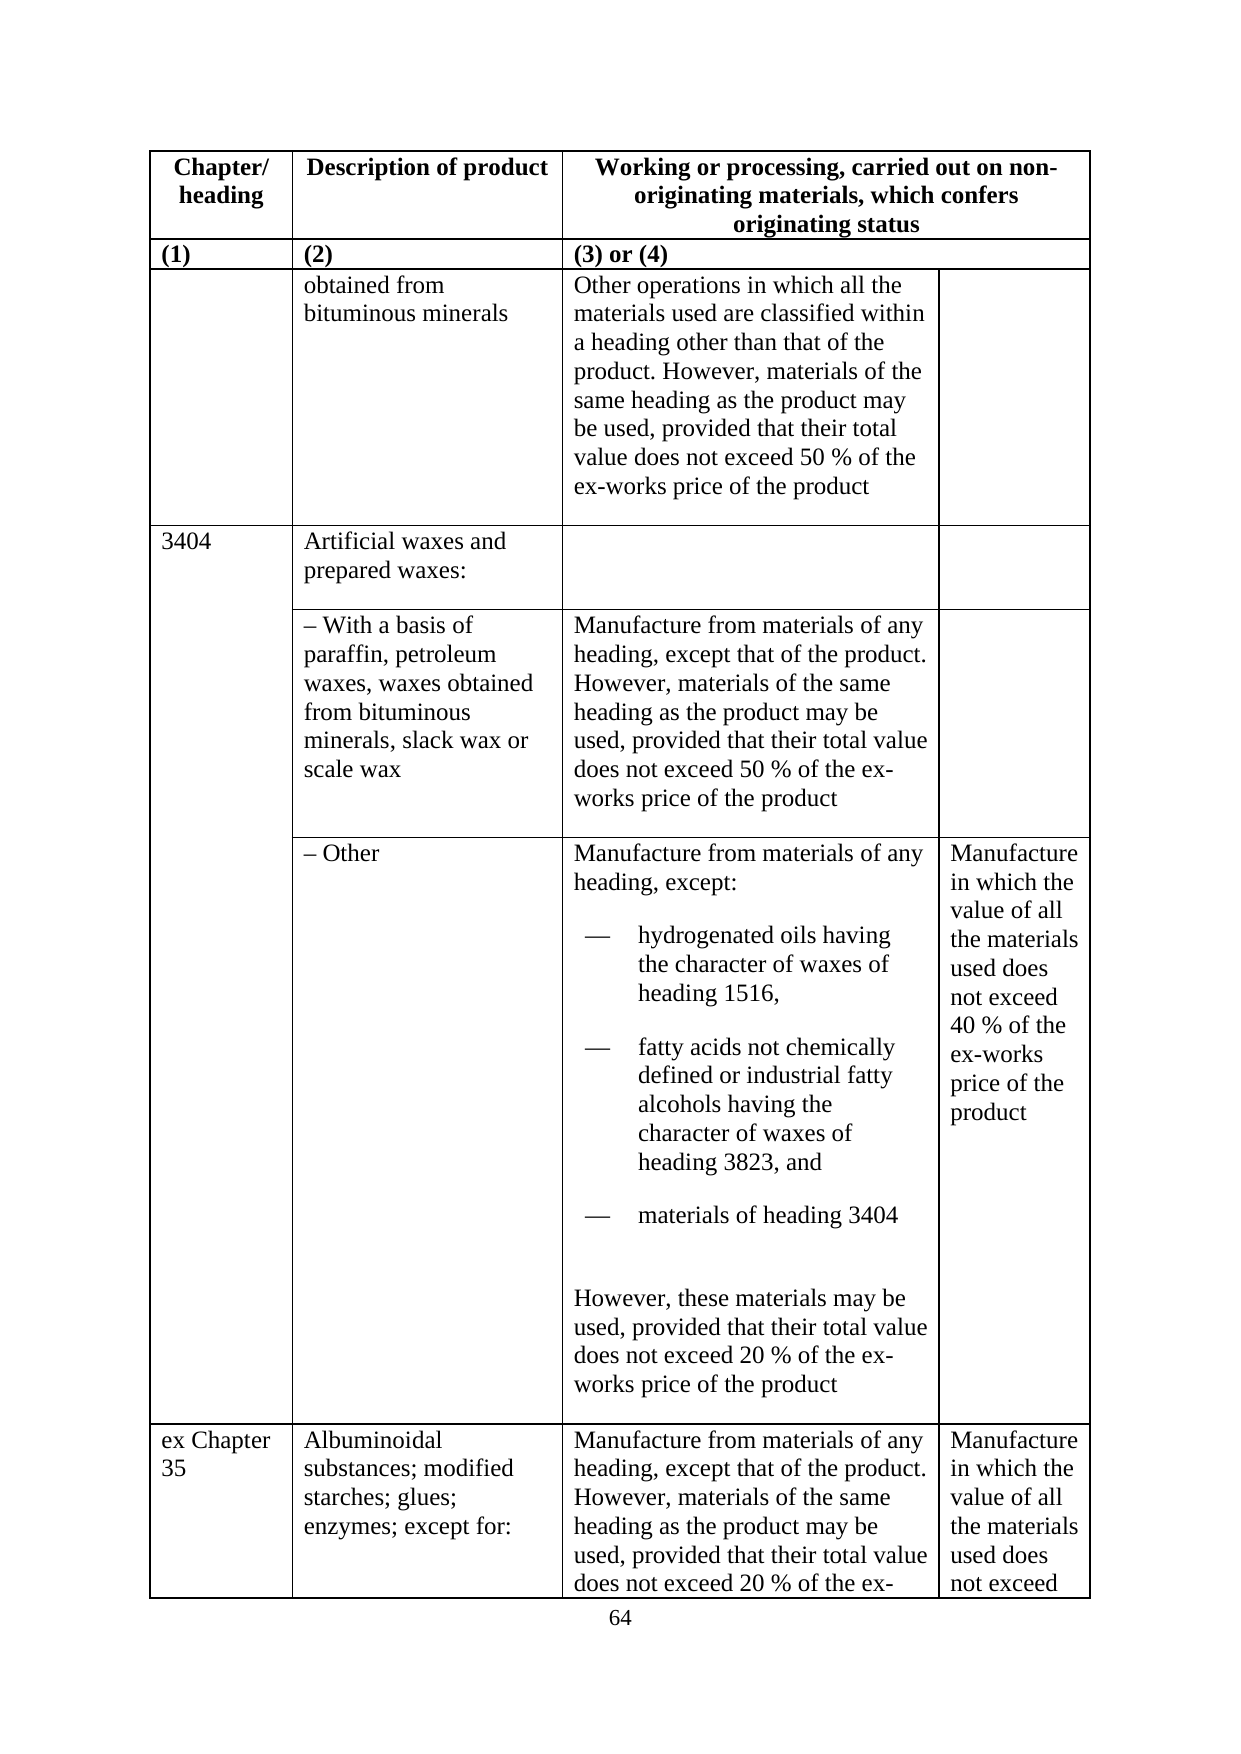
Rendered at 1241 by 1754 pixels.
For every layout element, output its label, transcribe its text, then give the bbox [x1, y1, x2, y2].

table_cell Other operations in which all the materials used are classified within a heading other than that of the product. However, materials of the same heading as the product may be used, provided that their total value does not exceed 50 % of the ex-works price of the product [563, 270, 938, 525]
table_header hydrogenated oils having the character of waxes of heading 1516, [627, 921, 928, 1032]
table_header Description of product [293, 152, 562, 238]
table_cell [940, 610, 1089, 837]
table_cell – With a basis of paraffin, petroleum waxes, waxes obtained from bituminous minerals, slack wax or scale wax [293, 610, 562, 837]
table_cell obtained from bituminous minerals [293, 270, 562, 525]
table_cell fatty acids not chemically defined or industrial fatty alcohols having the character of waxes of heading 3823, and [627, 1032, 928, 1201]
table_cell [940, 270, 1089, 525]
table_cell Manufacture in which the value of all the materials used does not exceed [940, 1425, 1089, 1597]
table_cell (1) [151, 240, 292, 268]
table_cell Artificial waxes and prepared waxes: [293, 526, 562, 609]
table_cell [151, 837, 292, 1423]
table_cell — [574, 1032, 627, 1201]
table_header — [574, 921, 627, 1032]
table_cell 3404 [151, 526, 292, 609]
table_cell [563, 526, 938, 609]
table_cell materials of heading 3404 [627, 1201, 928, 1254]
table_cell Manufacture from materials of any heading, except that of the product. However, materials of the same heading as the product may be used, provided that their total value does not exceed 20 % of the ex- [563, 1425, 938, 1597]
table_cell Manufacture in which the value of all the materials used does not exceed 40 % of the ex-works price of the product [940, 838, 1089, 1423]
table_cell [151, 609, 292, 837]
table_cell [940, 526, 1089, 609]
table_cell (2) [293, 240, 562, 268]
table_cell Manufacture from materials of any heading, except that of the product. However, materials of the same heading as the product may be used, provided that their total value does not exceed 50 % of the ex-works price of the product [563, 610, 938, 837]
table_cell (3) or (4) [563, 240, 1089, 268]
table_header Chapter/ heading [151, 152, 292, 238]
table_header Working or processing, carried out on non-originating materials, which confers originating status [563, 152, 1089, 238]
table_cell Albuminoidal substances; modified starches; glues; enzymes; except for: [293, 1425, 562, 1597]
table_cell Manufacture from materials of any heading, except: However, these materials may be used, provided that their total value does not exceed 20 % of the ex-works price of the product [563, 838, 938, 1423]
table_cell – Other [293, 838, 562, 1423]
table_cell ex Chapter 35 [151, 1425, 292, 1597]
table_cell — [574, 1201, 627, 1254]
table_cell [151, 270, 292, 525]
